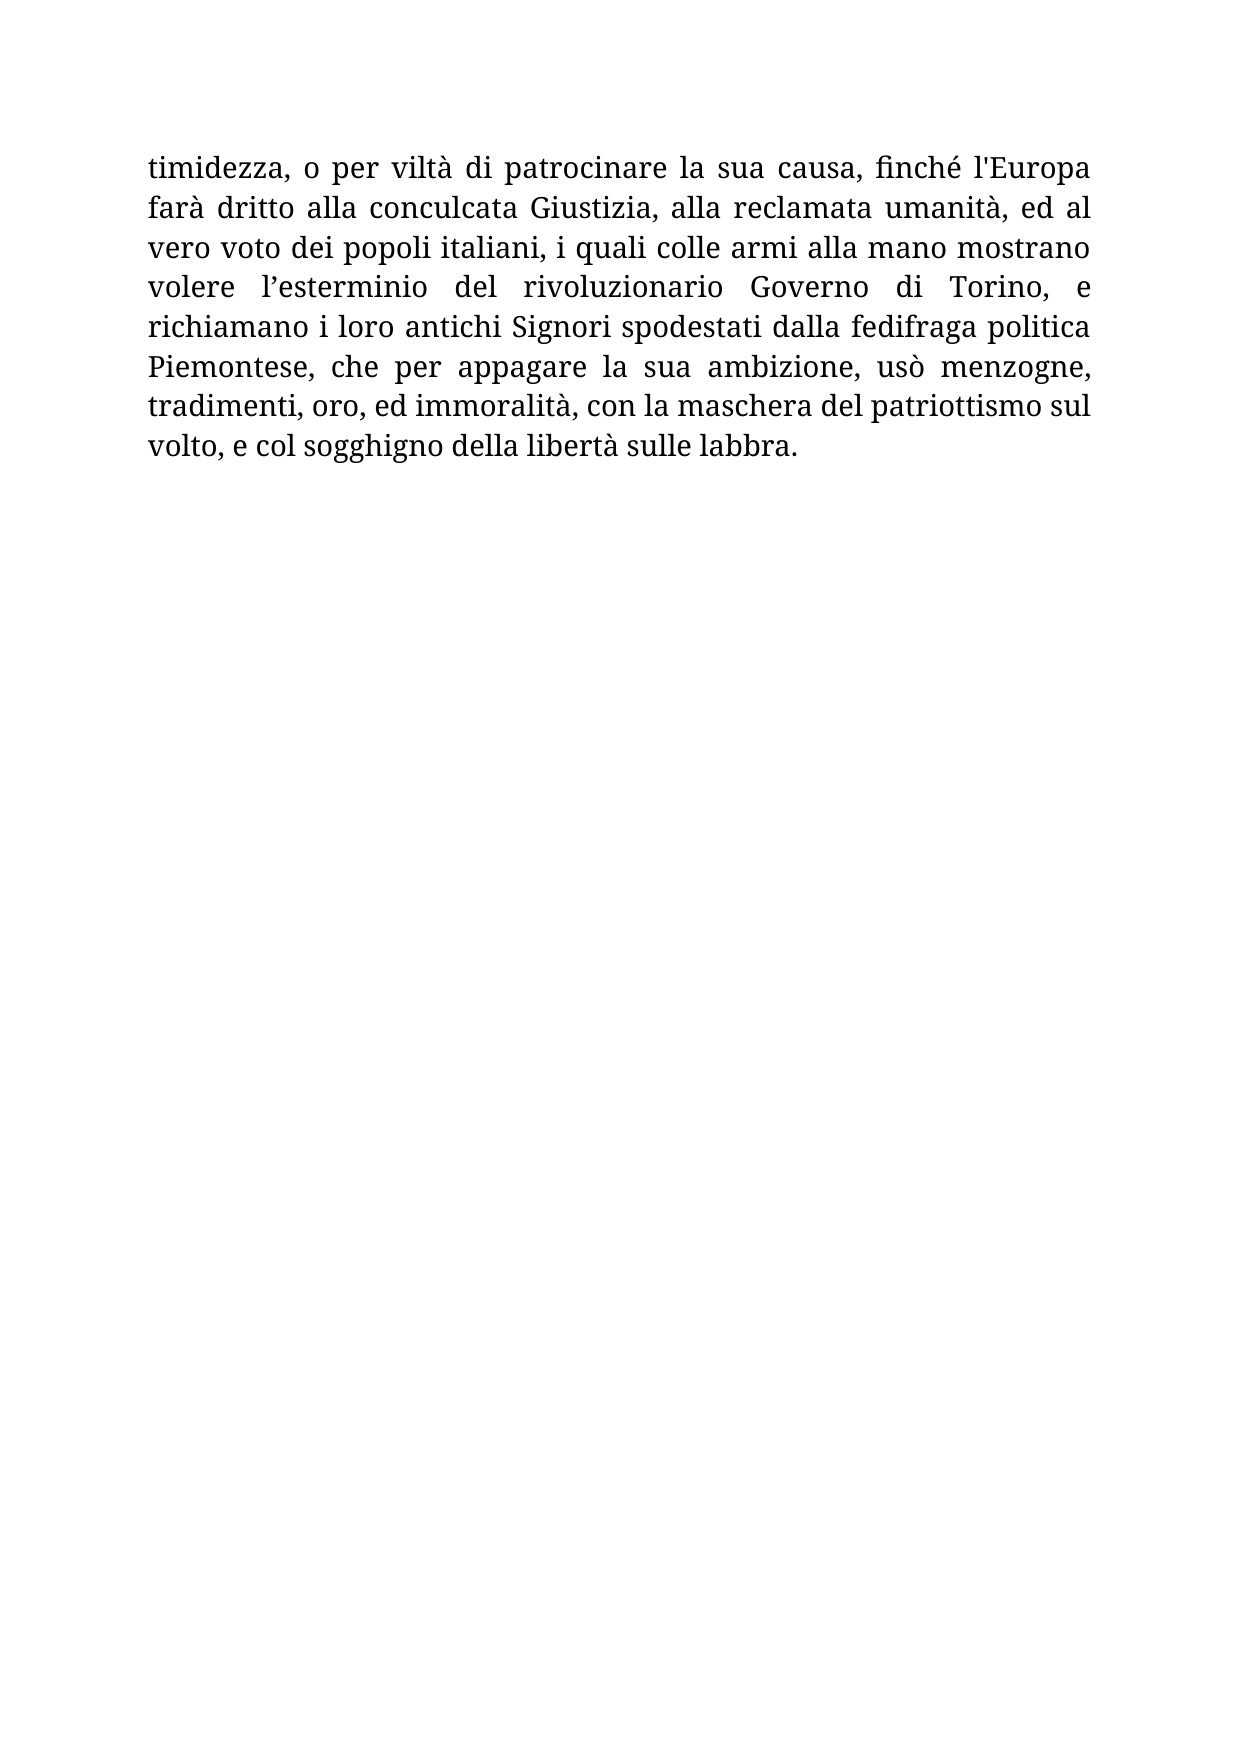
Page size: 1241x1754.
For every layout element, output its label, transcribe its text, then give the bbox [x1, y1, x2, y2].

text timidezza, o per viltà di patrocinare la sua causa, finché l'Europa farà dritto alla conculcata Giustizia, alla reclamata umanità, ed al vero voto dei popoli italiani, i quali colle armi alla mano mostrano volere l’esterminio del rivoluzionario Governo di Torino, e richiamano i loro antichi Signori spodestati dalla fedifraga politica Piemontese, che per appagare la sua ambizione, usò menzogne, tradimenti, oro, ed immoralità, con la maschera del patriottismo sul volto, e col sogghigno della libertà sulle labbra. [148, 148, 1092, 465]
